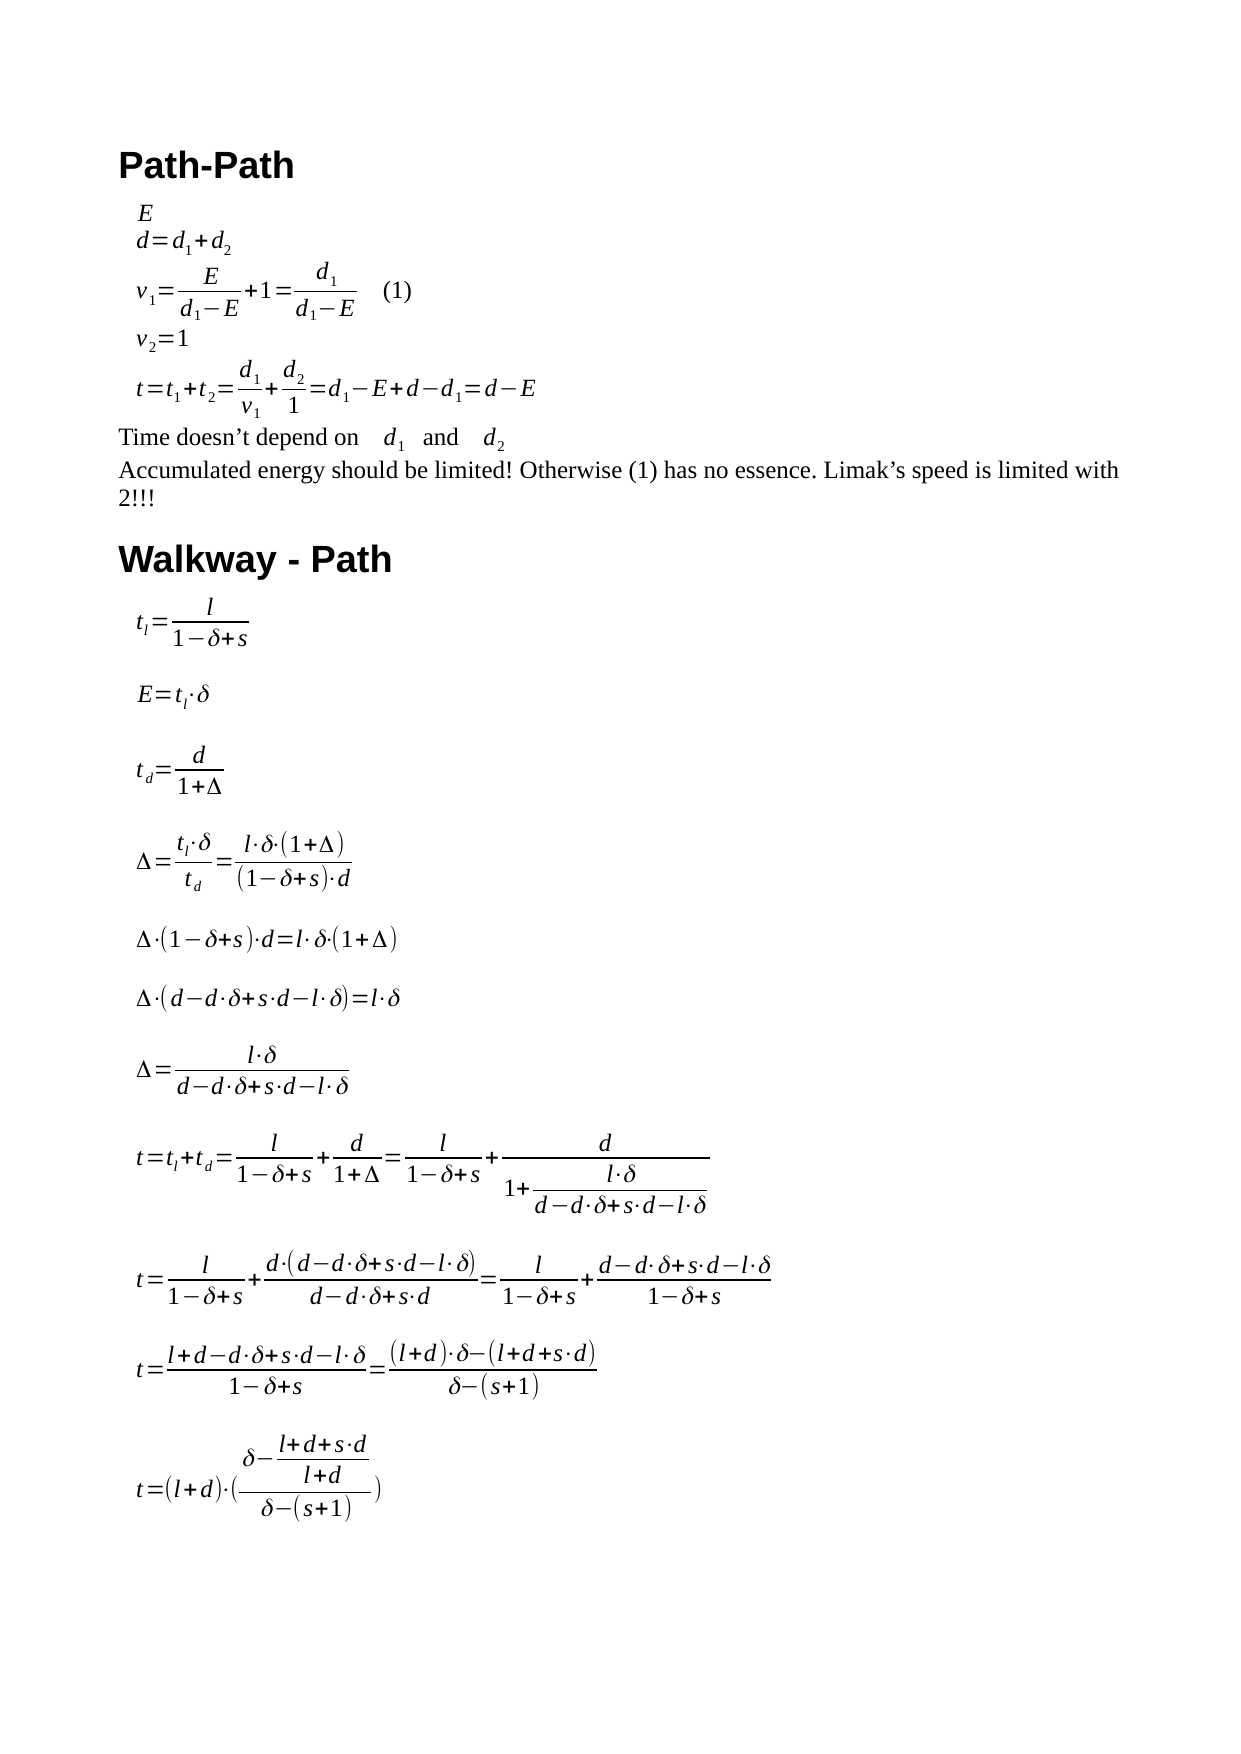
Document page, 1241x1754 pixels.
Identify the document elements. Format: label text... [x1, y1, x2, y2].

text (1) [118, 258, 1122, 324]
text Time doesn’t depend on and [118, 422, 1122, 455]
subtitle Path-Path [118, 143, 1122, 187]
text Accumulated energy should be limited! Otherwise (1) has no essence. Limak’s speed is limited with 2!!! [118, 455, 1122, 512]
subtitle Walkway - Path [118, 537, 1122, 581]
